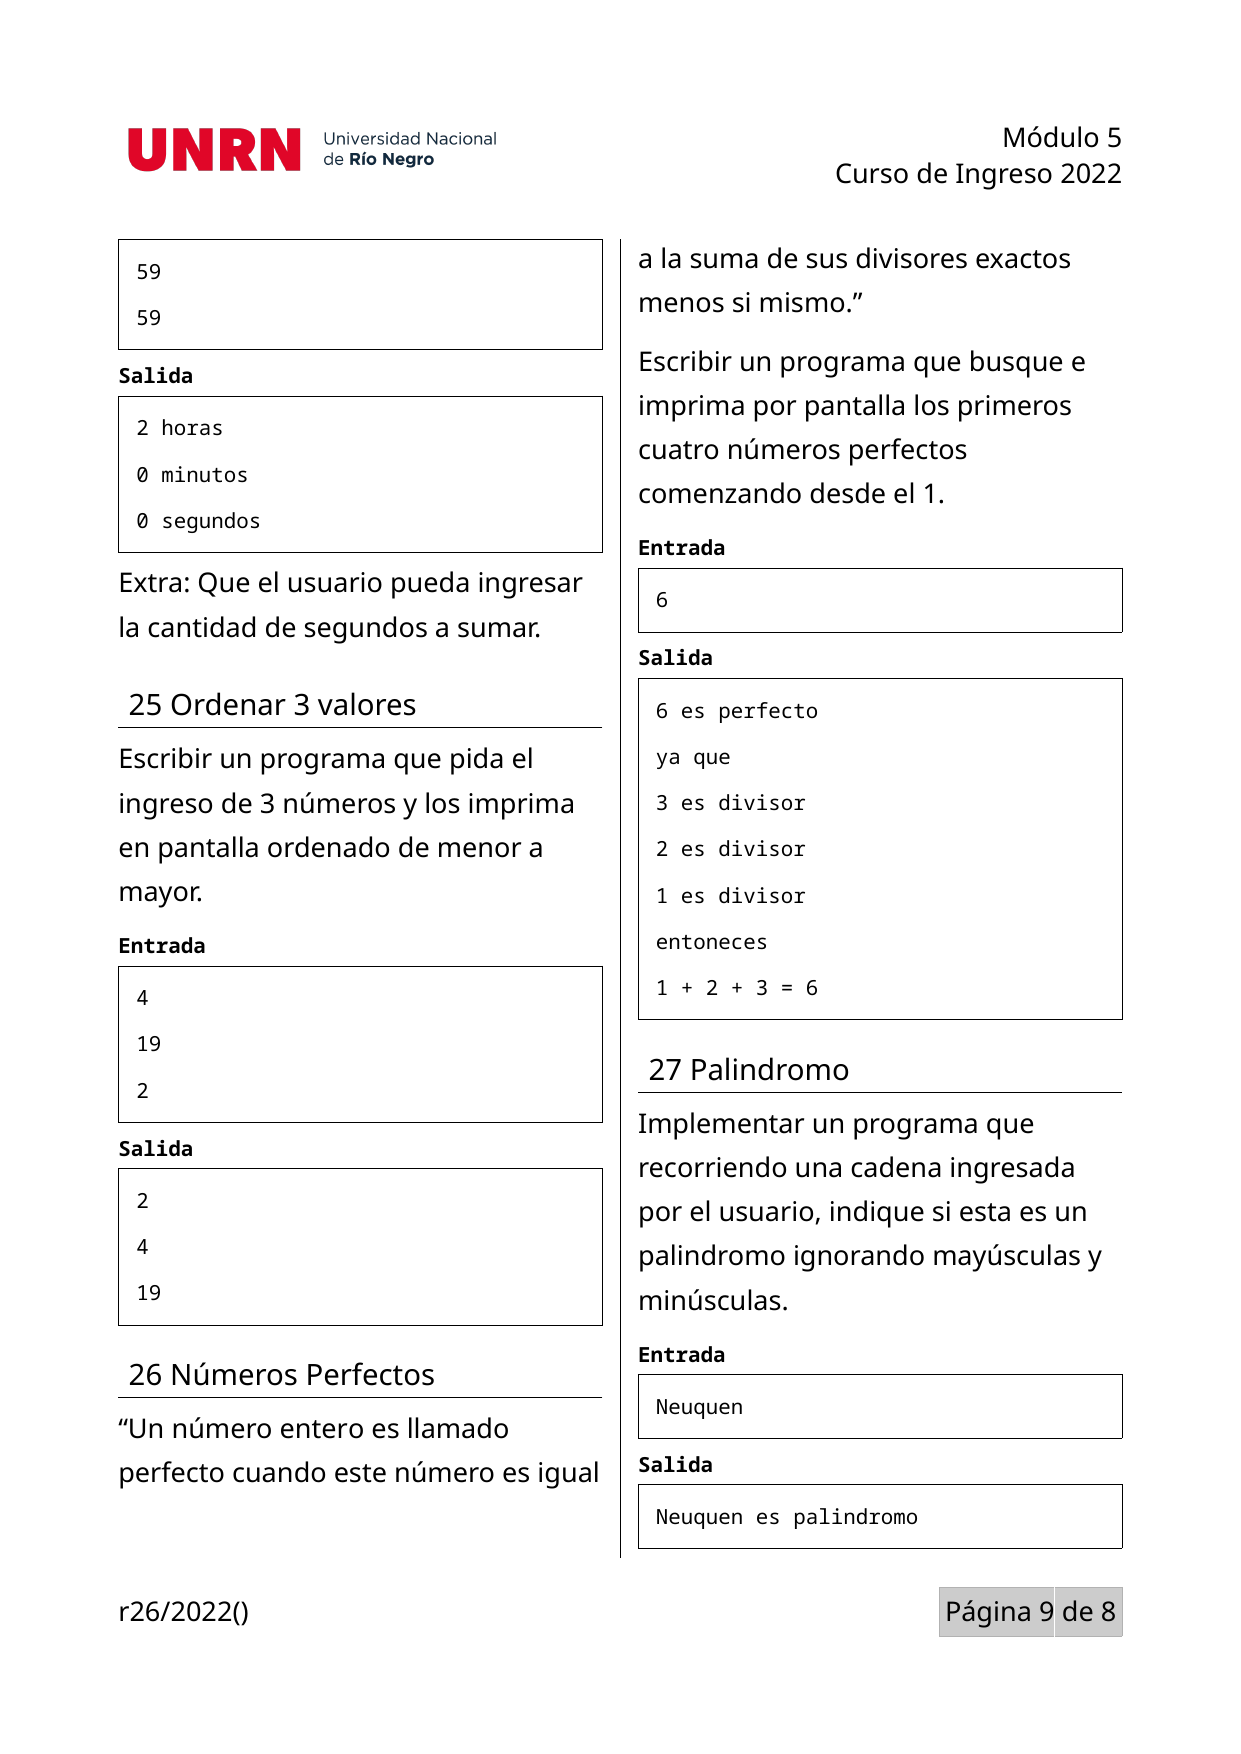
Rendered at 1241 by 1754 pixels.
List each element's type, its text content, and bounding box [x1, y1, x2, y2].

text Escribir un programa que busque e imprima por pantalla los primeros cuatro números perfectos comenzando desde el 1. [638, 342, 1122, 511]
text 0 minutos [119, 442, 602, 488]
text entoneces [639, 909, 1122, 955]
text a la suma de sus divisores exactos menos si mismo.” [638, 239, 1122, 320]
text 2 [119, 1169, 602, 1214]
picture [118, 118, 505, 180]
text Salida [118, 1134, 602, 1162]
text 19 [119, 1012, 602, 1058]
text “Un número entero es llamado perfecto cuando este número es igual [118, 1409, 602, 1491]
text 6 es perfecto [639, 679, 1122, 724]
text Entrada [638, 533, 1122, 562]
text 2 es divisor [639, 817, 1122, 863]
text 59 [119, 240, 602, 285]
text Entrada [638, 1340, 1122, 1368]
text 3 es divisor [639, 770, 1122, 817]
text Extra: Que el usuario pueda ingresar la cantidad de segundos a sumar. [118, 564, 602, 645]
text 1 + 2 + 3 = 6 [639, 955, 1122, 1019]
text Neuquen [639, 1375, 1122, 1438]
text 6 [639, 569, 1122, 632]
text Salida [638, 643, 1122, 672]
text 4 [119, 1214, 602, 1261]
text 4 [119, 967, 602, 1012]
subtitle Ordenar 3 valores [118, 681, 602, 727]
subtitle Números Perfectos [118, 1351, 602, 1397]
text 1 es divisor [639, 863, 1122, 909]
text 2 horas [119, 397, 602, 442]
text Salida [118, 361, 602, 390]
text Escribir un programa que pida el ingreso de 3 números y los imprima en pantalla ordenado de menor a mayor. [118, 740, 602, 909]
text Entrada [118, 931, 602, 959]
text 19 [119, 1261, 602, 1325]
text Neuquen es palindromo [639, 1485, 1122, 1548]
text 0 segundos [119, 488, 602, 552]
subtitle Palindromo [638, 1046, 1122, 1092]
text Salida [638, 1450, 1122, 1478]
text 2 [119, 1058, 602, 1122]
text ya que [639, 724, 1122, 770]
text Implementar un programa que recorriendo una cadena ingresada por el usuario, indique si esta es un palindromo ignorando mayúsculas y minúsculas. [638, 1104, 1122, 1318]
text 59 [119, 285, 602, 349]
